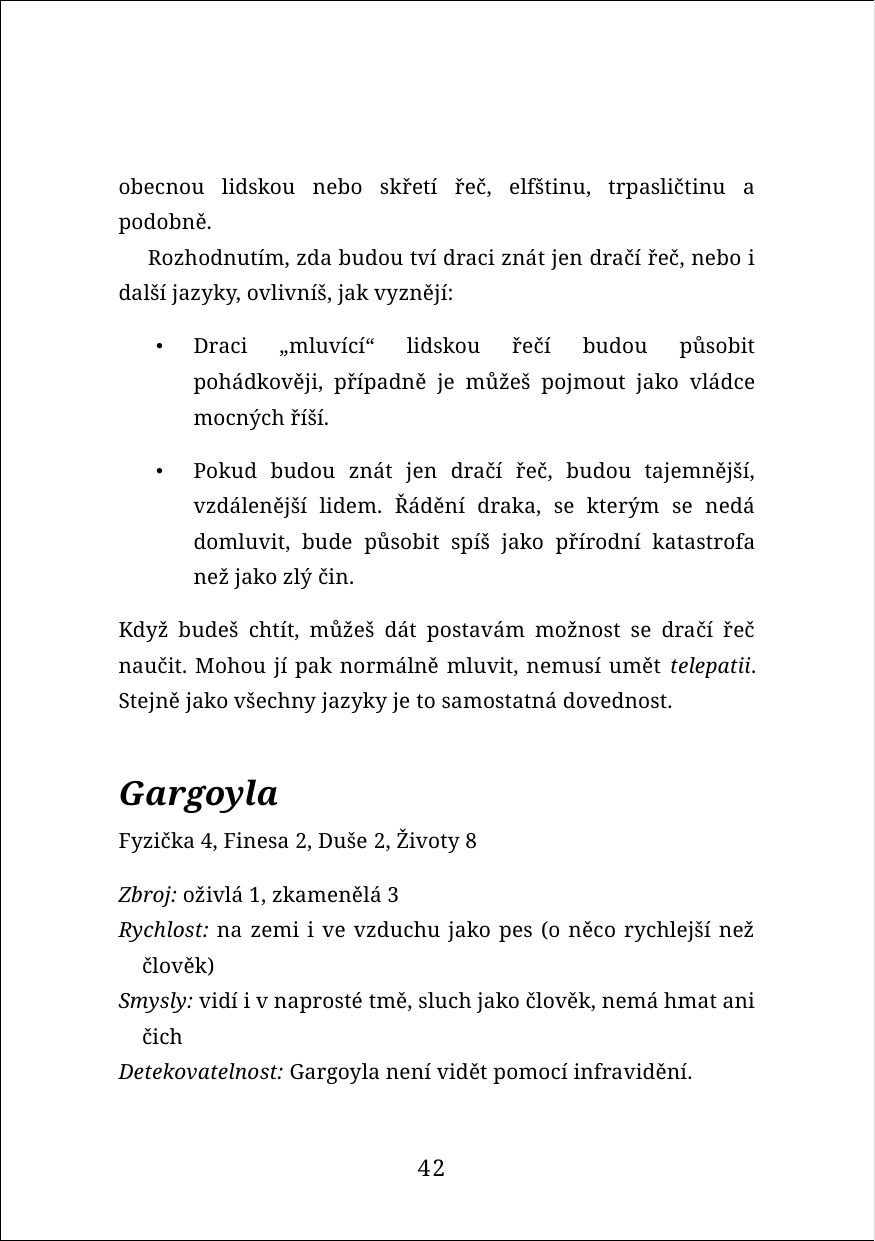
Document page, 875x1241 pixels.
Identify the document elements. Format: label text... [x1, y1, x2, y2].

subtitle Gargoyla [118, 769, 756, 815]
text Když budeš chtít, můžeš dát postavám možnost se dračí řeč naučit. Mohou jí pak normálně mluvit, nemusí umět telepatii. Stejně jako všechny jazyky je to samostatná dovednost. [118, 616, 756, 715]
text Rychlost: na zemi i ve vzduchu jako pes (o něco rychlejší než člověk) [118, 915, 756, 979]
list Pokud budou znát jen dračí řeč, budou tajemnější, vzdálenější lidem. Řádění draka, se kterým se nedá domluvit, bude působit spíš jako přírodní katastrofa než jako zlý čin. [156, 456, 756, 591]
text Fyzička 4, Finesa 2, Duše 2, Životy 8 [118, 827, 756, 855]
text Smysly: vidí i v naprosté tmě, sluch jako člověk, nemá hmat ani čich [118, 986, 756, 1050]
text obecnou lidskou nebo skřetí řeč, elfštinu, trpasličtinu a podobně. Rozhodnutím, zda budou tví draci znát jen dračí řeč, nebo i další jazyky, ovlivníš, jak vyznějí: [118, 172, 756, 307]
text Detekovatelnost: Gargoyla není vidět pomocí infravidění. [118, 1057, 756, 1086]
text Zbroj: oživlá 1, zkamenělá 3 [118, 880, 756, 908]
list Draci „mluvící“ lidskou řečí budou působit pohádkověji, případně je můžeš pojmout jako vládce mocných říší. [156, 332, 756, 431]
